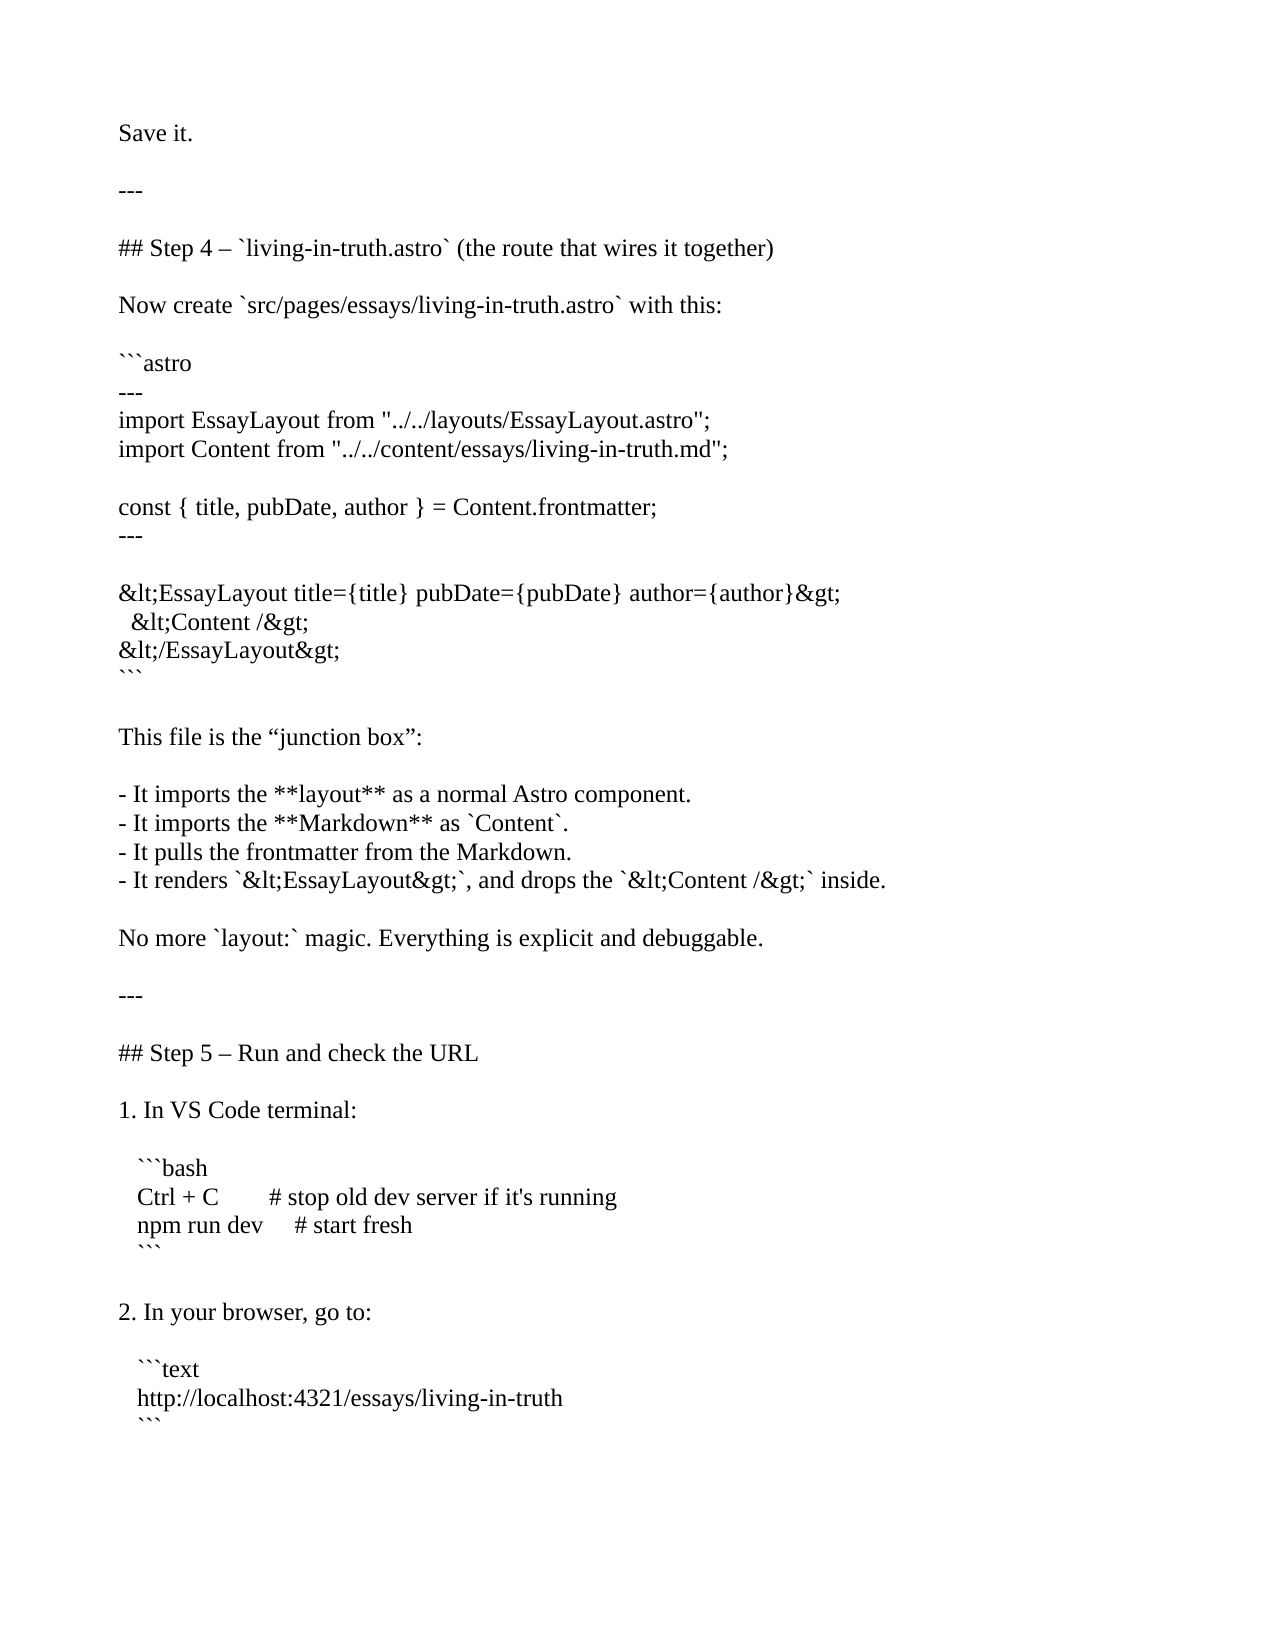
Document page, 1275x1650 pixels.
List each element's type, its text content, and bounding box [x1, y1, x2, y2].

text - It imports the **Markdown** as `Content`. [118, 808, 1157, 837]
text Ctrl + C # stop old dev server if it's running [118, 1182, 1157, 1211]
text &lt;/EssayLayout&gt; [118, 636, 1157, 664]
text ``` [118, 1412, 1157, 1441]
text import Content from "../../content/essays/living-in-truth.md"; [118, 434, 1157, 463]
text Save it. [118, 118, 1157, 147]
text ``` [118, 664, 1157, 693]
text ## Step 5 – Run and check the URL [118, 1038, 1157, 1067]
text - It renders `&lt;EssayLayout&gt;`, and drops the `&lt;Content /&gt;` inside. [118, 866, 1157, 894]
text Now create `src/pages/essays/living-in-truth.astro` with this: [118, 291, 1157, 319]
text - It pulls the frontmatter from the Markdown. [118, 837, 1157, 866]
text http://localhost:4321/essays/living-in-truth [118, 1383, 1157, 1412]
text --- [118, 377, 1157, 406]
text ``` [118, 1239, 1157, 1268]
text No more `layout:` magic. Everything is explicit and debuggable. [118, 923, 1157, 952]
text --- [118, 981, 1157, 1009]
text ## Step 4 – `living-in-truth.astro` (the route that wires it together) [118, 233, 1157, 262]
text - It imports the **layout** as a normal Astro component. [118, 779, 1157, 808]
text &lt;EssayLayout title={title} pubDate={pubDate} author={author}&gt; [118, 578, 1157, 607]
text import EssayLayout from "../../layouts/EssayLayout.astro"; [118, 406, 1157, 434]
text &lt;Content /&gt; [118, 607, 1157, 636]
text npm run dev # start fresh [118, 1211, 1157, 1239]
text const { title, pubDate, author } = Content.frontmatter; [118, 492, 1157, 521]
text ```text [118, 1354, 1157, 1383]
text ```bash [118, 1153, 1157, 1182]
text This file is the “junction box”: [118, 722, 1157, 751]
text --- [118, 521, 1157, 549]
text 2. In your browser, go to: [118, 1297, 1157, 1326]
text 1. In VS Code terminal: [118, 1096, 1157, 1124]
text ```astro [118, 348, 1157, 377]
text --- [118, 176, 1157, 204]
